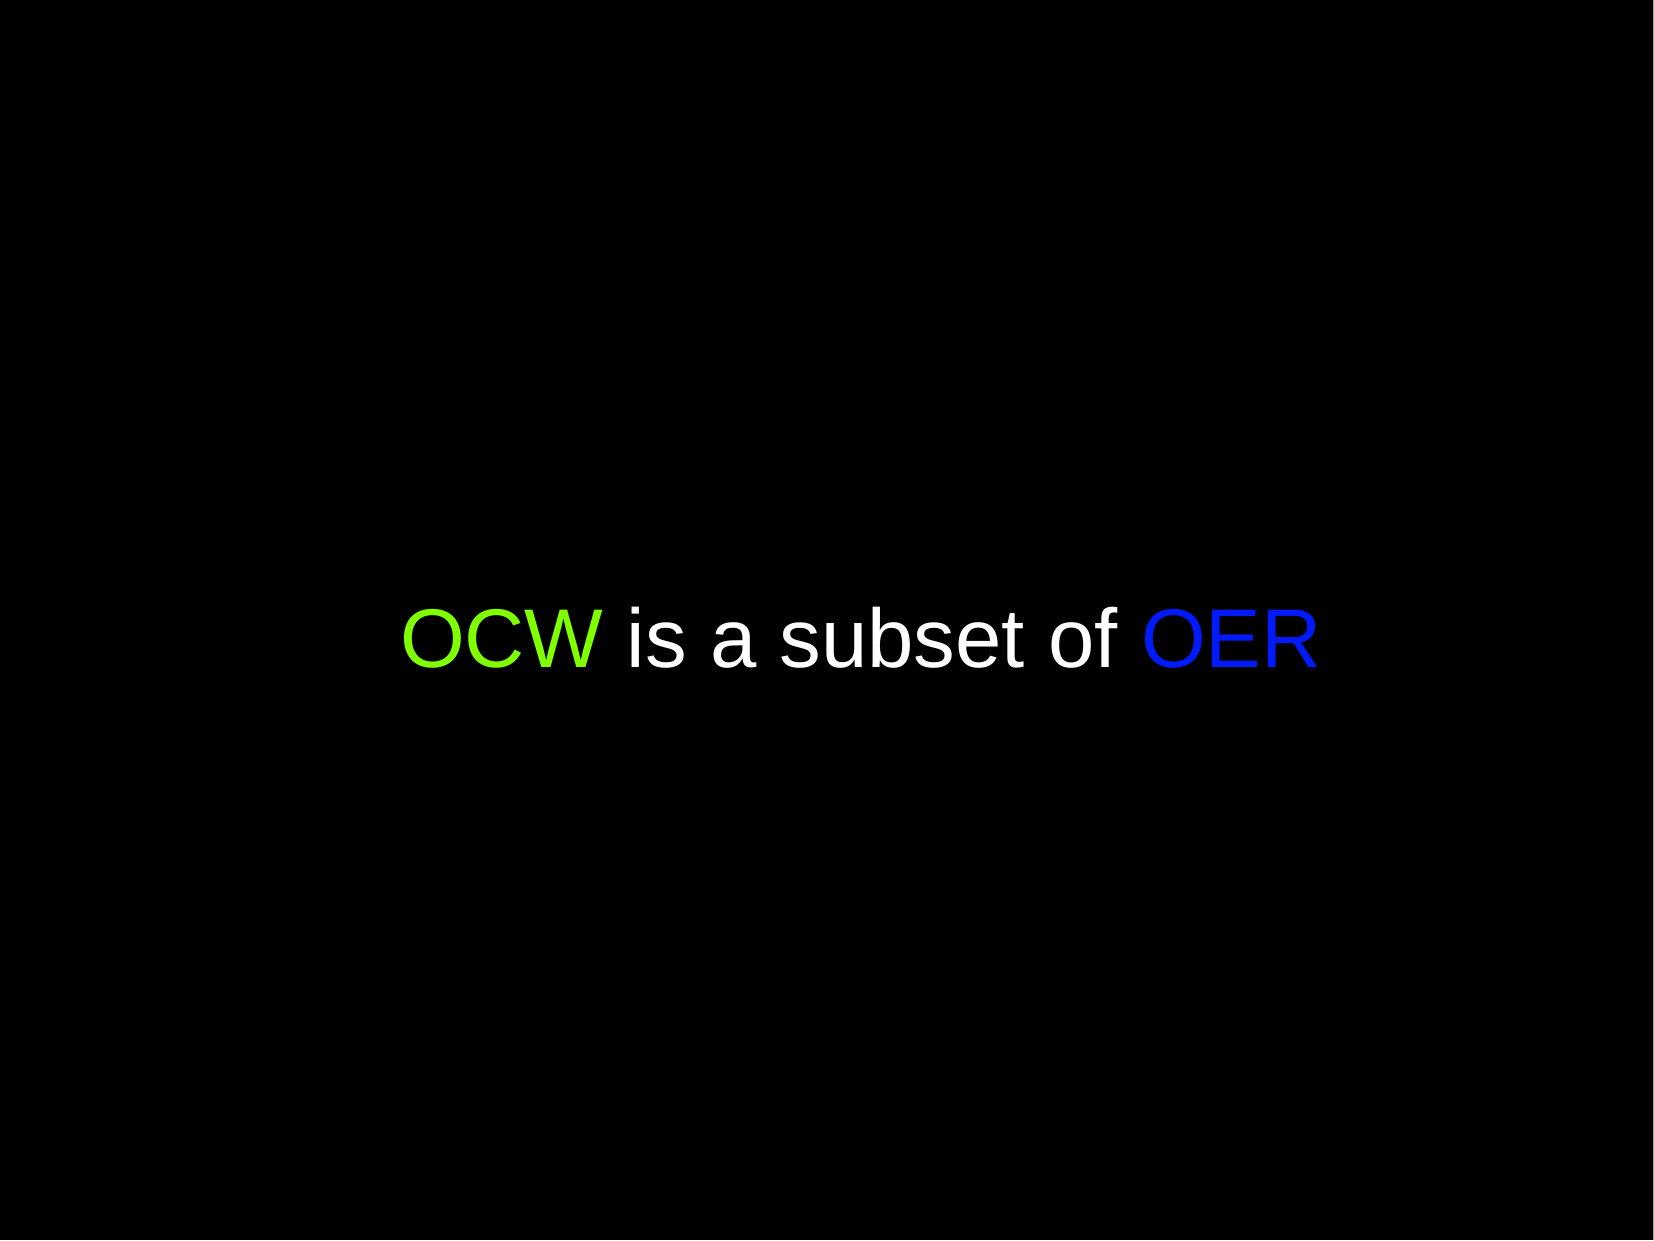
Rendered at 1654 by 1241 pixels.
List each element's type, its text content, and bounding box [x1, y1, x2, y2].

text_box OCW is a subset of OER [355, 577, 1388, 713]
